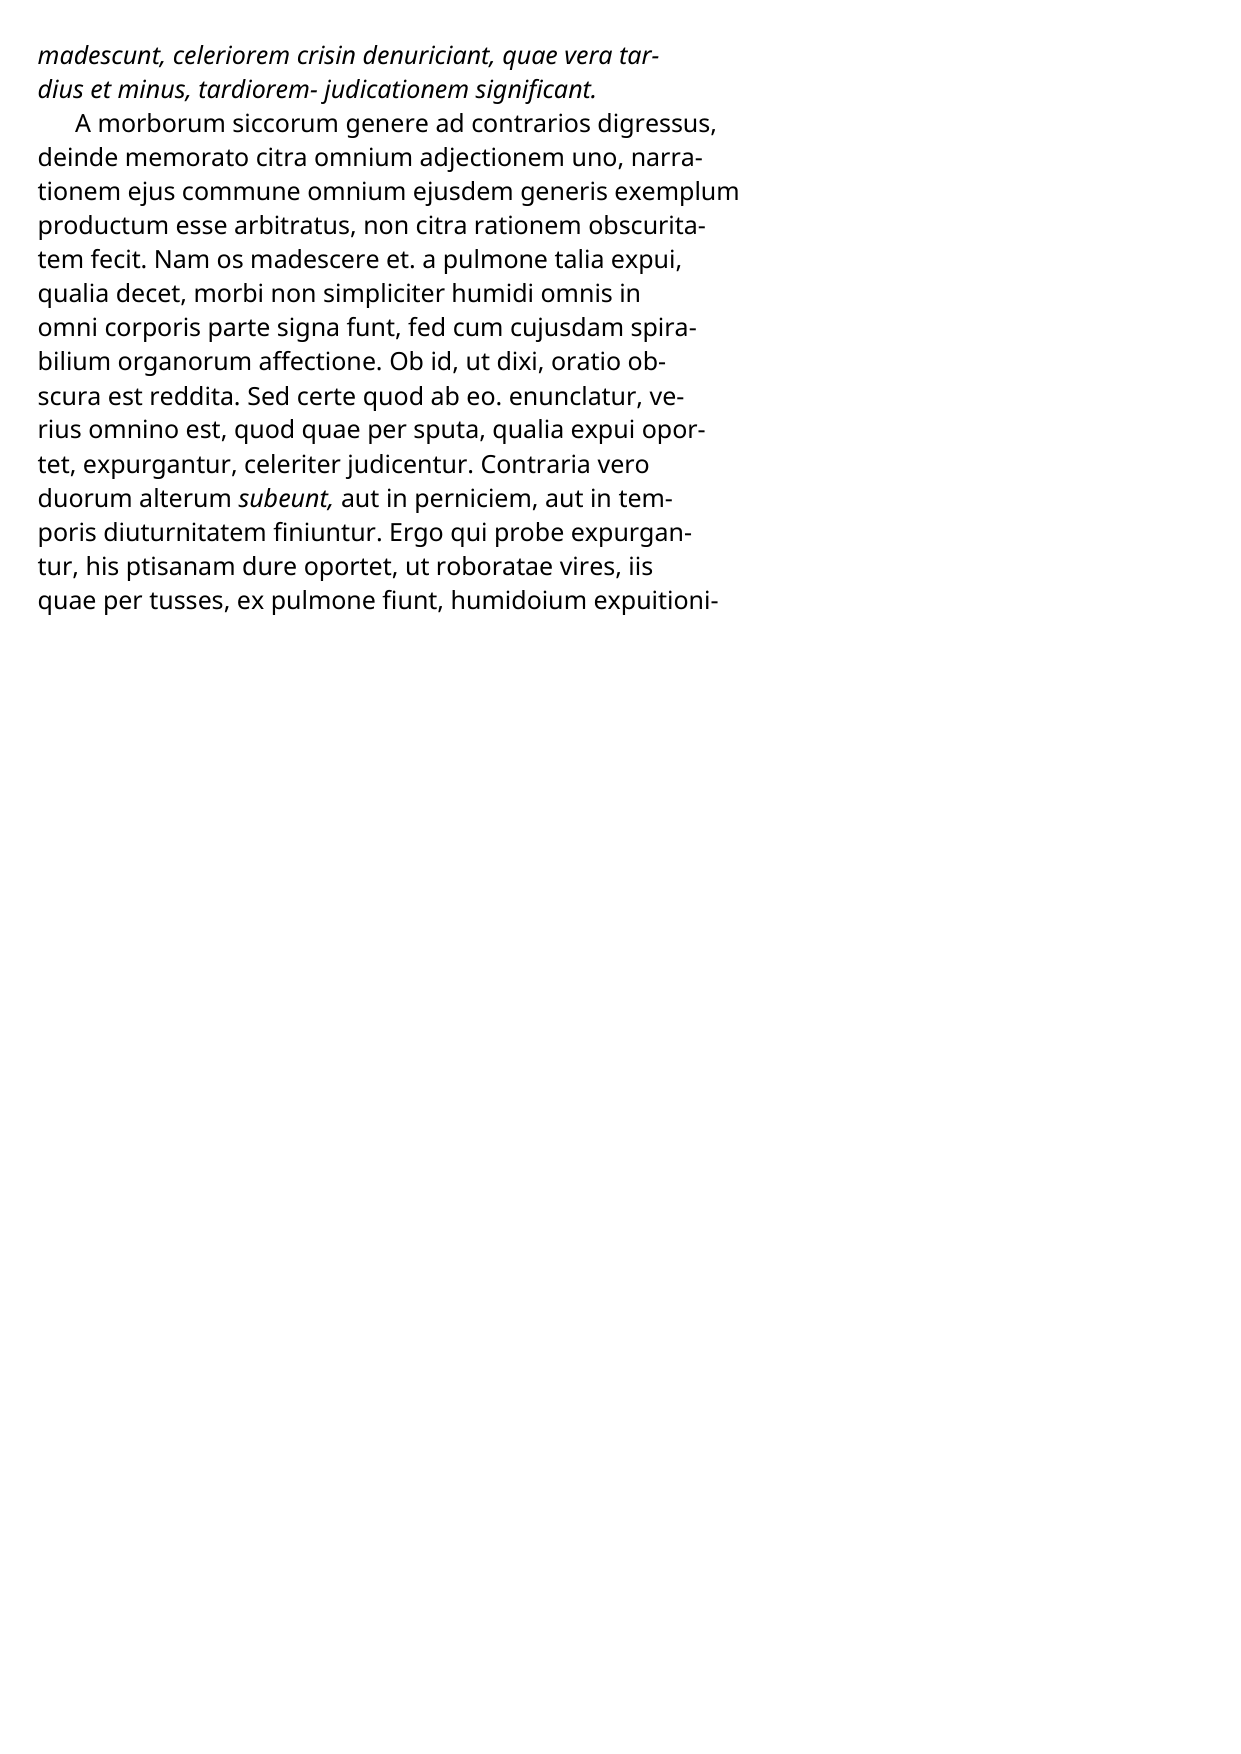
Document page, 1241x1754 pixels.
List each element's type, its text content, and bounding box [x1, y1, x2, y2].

text madescunt, celeriorem crisin denuriciant, quae vera tar- dius et minus, tardiorem- judicationem significant. [37, 37, 1203, 106]
text A morborum siccorum genere ad contrarios digressus, deinde memorato citra omnium adjectionem uno, narra- tionem ejus commune omnium ejusdem generis exemplum productum esse arbitratus, non citra rationem obscurita- tem fecit. Nam os madescere et. a pulmone talia expui, qualia decet, morbi non simpliciter humidi omnis in omni corporis parte signa funt, fed cum cujusdam spira- bilium organorum affectione. Ob id, ut dixi, oratio ob- scura est reddita. Sed certe quod ab eo. enunclatur, ve- rius omnino est, quod quae per sputa, qualia expui opor- tet, expurgantur, celeriter judicentur. Contraria vero duorum alterum subeunt, aut in perniciem, aut in tem- poris diuturnitatem finiuntur. Ergo qui probe expurgan- tur, his ptisanam dure oportet, ut roboratae vires, iis quae per tusses, ex pulmone fiunt, humidoium expuitioni- [37, 106, 1203, 617]
